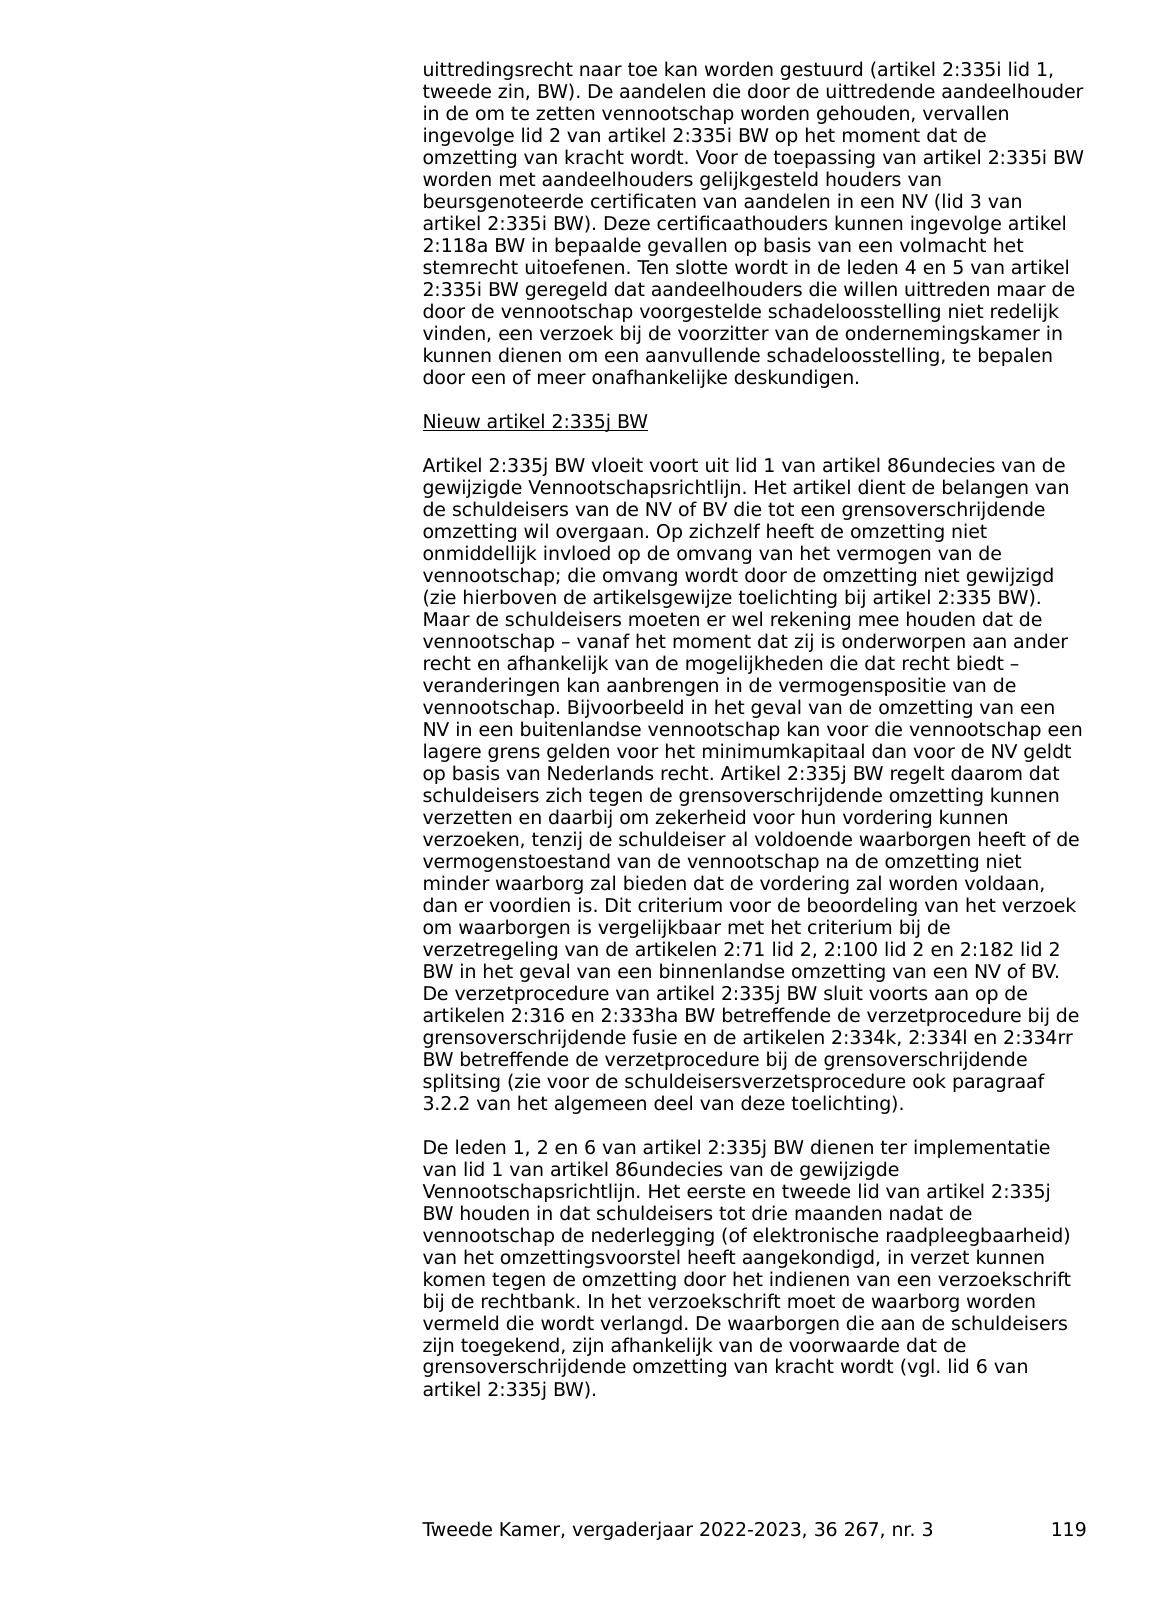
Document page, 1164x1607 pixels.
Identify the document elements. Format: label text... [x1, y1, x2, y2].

subtitle Nieuw artikel 2:335j BW [422, 411, 1087, 433]
text uittredingsrecht naar toe kan worden gestuurd (artikel 2:335i lid 1, tweede zin, BW). De aandelen die door de uittredende aandeelhouder in de om te zetten vennootschap worden gehouden, vervallen ingevolge lid 2 van artikel 2:335i BW op het moment dat de omzetting van kracht wordt. Voor de toepassing van artikel 2:335i BW worden met aandeelhouders gelijkgesteld houders van beursgenoteerde certificaten van aandelen in een NV (lid 3 van artikel 2:335i BW). Deze certificaathouders kunnen ingevolge artikel 2:118a BW in bepaalde gevallen op basis van een volmacht het stemrecht uitoefenen. Ten slotte wordt in de leden 4 en 5 van artikel 2:335i BW geregeld dat aandeelhouders die willen uittreden maar de door de vennootschap voorgestelde schadeloosstelling niet redelijk vinden, een verzoek bij de voorzitter van de ondernemingskamer in kunnen dienen om een aanvullende schadeloosstelling, te bepalen door een of meer onafhankelijke deskundigen. [422, 59, 1087, 389]
text De leden 1, 2 en 6 van artikel 2:335j BW dienen ter implementatie van lid 1 van artikel 86undecies van de gewijzigde Vennootschapsrichtlijn. Het eerste en tweede lid van artikel 2:335j BW houden in dat schuldeisers tot drie maanden nadat de vennootschap de nederlegging (of elektronische raadpleegbaarheid) van het omzettingsvoorstel heeft aangekondigd, in verzet kunnen komen tegen de omzetting door het indienen van een verzoekschrift bij de rechtbank. In het verzoekschrift moet de waarborg worden vermeld die wordt verlangd. De waarborgen die aan de schuldeisers zijn toegekend, zijn afhankelijk van de voorwaarde dat de grensoverschrijdende omzetting van kracht wordt (vgl. lid 6 van artikel 2:335j BW). [422, 1137, 1087, 1400]
text Artikel 2:335j BW vloeit voort uit lid 1 van artikel 86undecies van de gewijzigde Vennootschapsrichtlijn. Het artikel dient de belangen van de schuldeisers van de NV of BV die tot een grensoverschrijdende omzetting wil overgaan. Op zichzelf heeft de omzetting niet onmiddellijk invloed op de omvang van het vermogen van de vennootschap; die omvang wordt door de omzetting niet gewijzigd (zie hierboven de artikelsgewijze toelichting bij artikel 2:335 BW). Maar de schuldeisers moeten er wel rekening mee houden dat de vennootschap – vanaf het moment dat zij is onderworpen aan ander recht en afhankelijk van de mogelijkheden die dat recht biedt – veranderingen kan aanbrengen in de vermogenspositie van de vennootschap. Bijvoorbeeld in het geval van de omzetting van een NV in een buitenlandse vennootschap kan voor die vennootschap een lagere grens gelden voor het minimumkapitaal dan voor de NV geldt op basis van Nederlands recht. Artikel 2:335j BW regelt daarom dat schuldeisers zich tegen de grensoverschrijdende omzetting kunnen verzetten en daarbij om zekerheid voor hun vordering kunnen verzoeken, tenzij de schuldeiser al voldoende waarborgen heeft of de vermogenstoestand van de vennootschap na de omzetting niet minder waarborg zal bieden dat de vordering zal worden voldaan, dan er voordien is. Dit criterium voor de beoordeling van het verzoek om waarborgen is vergelijkbaar met het criterium bij de verzetregeling van de artikelen 2:71 lid 2, 2:100 lid 2 en 2:182 lid 2 BW in het geval van een binnenlandse omzetting van een NV of BV. De verzetprocedure van artikel 2:335j BW sluit voorts aan op de artikelen 2:316 en 2:333ha BW betreffende de verzetprocedure bij de grensoverschrijdende fusie en de artikelen 2:334k, 2:334l en 2:334rr BW betreffende de verzetprocedure bij de grensoverschrijdende splitsing (zie voor de schuldeisersverzetsprocedure ook paragraaf 3.2.2 van het algemeen deel van deze toelichting). [422, 455, 1087, 1114]
